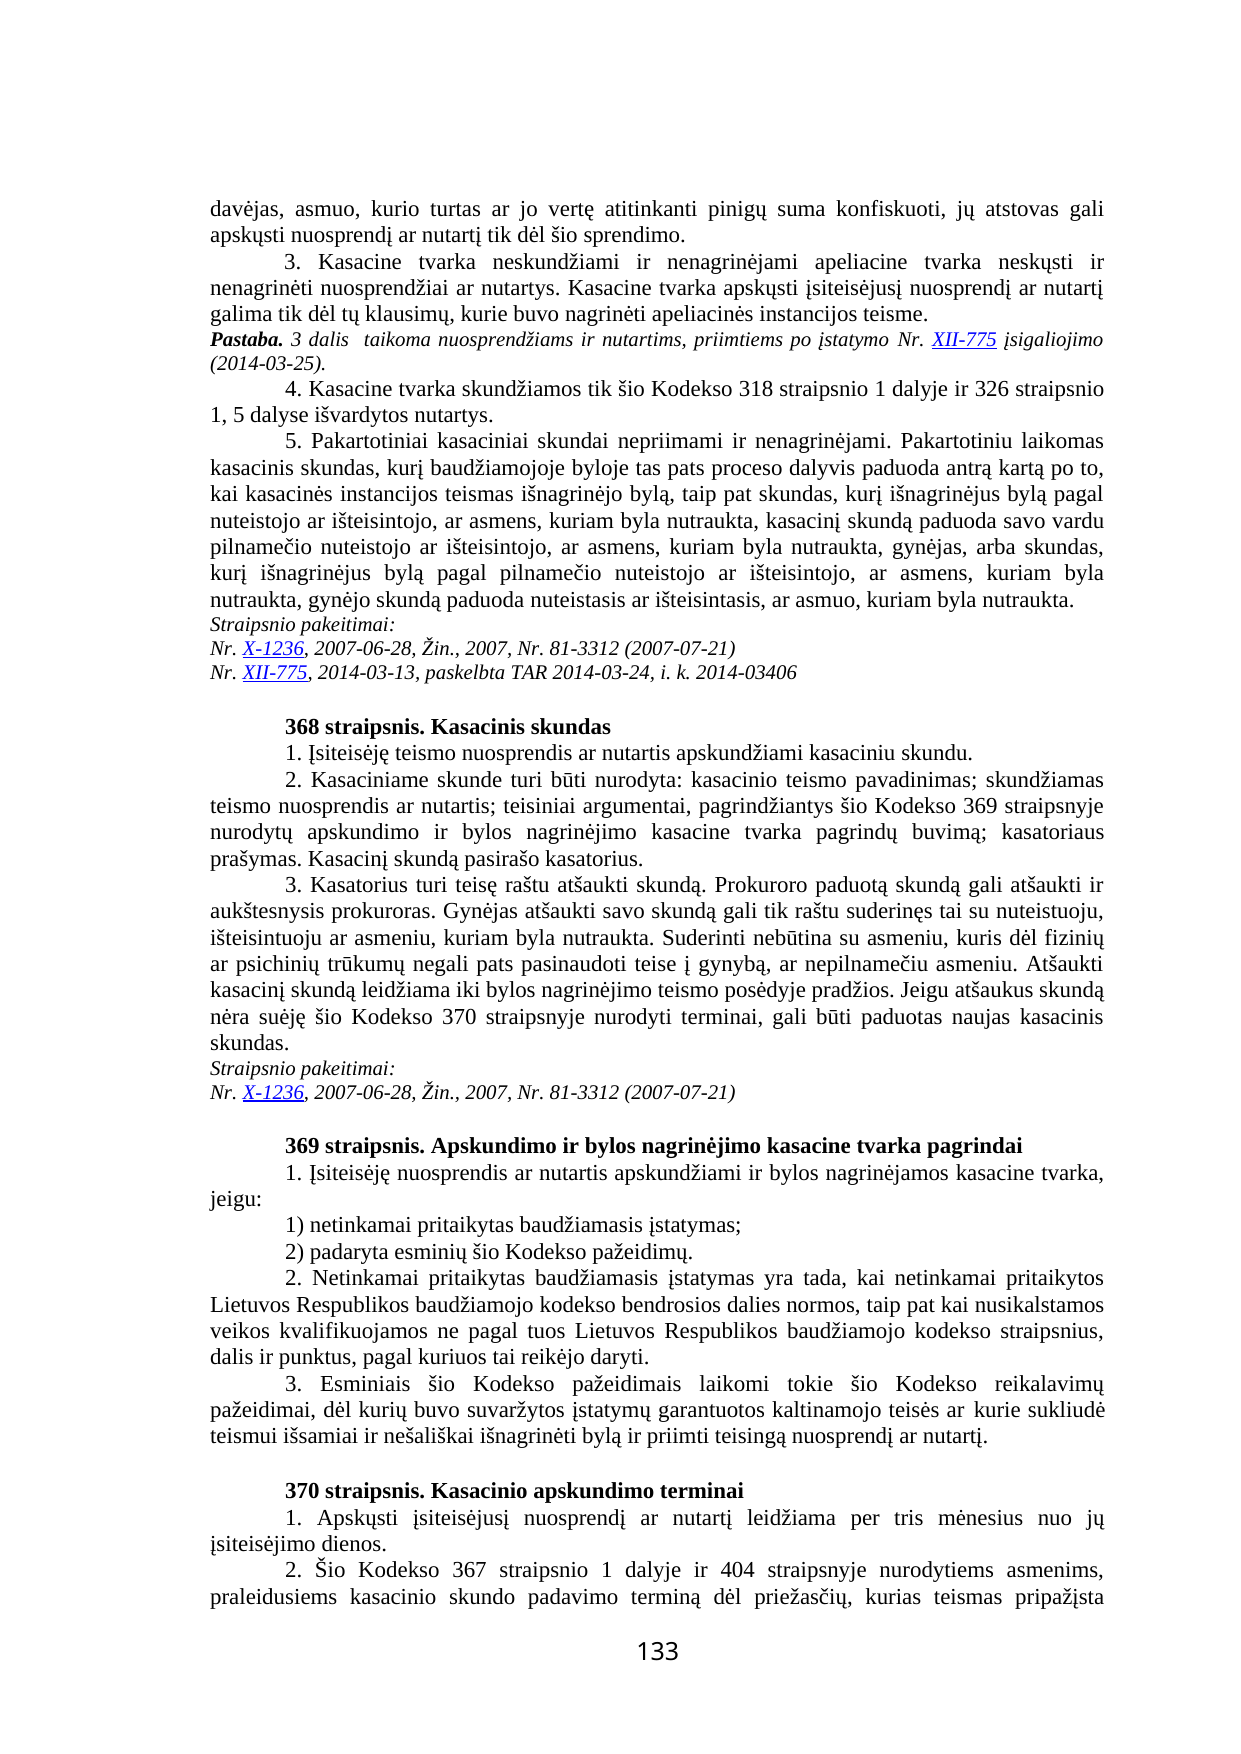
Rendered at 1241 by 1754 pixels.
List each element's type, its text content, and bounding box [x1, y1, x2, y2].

text 370 straipsnis. Kasacinio apskundimo terminai [210, 1477, 1106, 1504]
text 1. Apskųsti įsiteisėjusį nuosprendį ar nutartį leidžiama per tris mėnesius nuo jų įsiteisėjimo dienos. [210, 1504, 1106, 1557]
text 369 straipsnis. Apskundimo ir bylos nagrinėjimo kasacine tvarka pagrindai [210, 1132, 1106, 1159]
text 2) padaryta esminių šio Kodekso pažeidimų. [210, 1238, 1106, 1264]
text 3. Esminiais šio Kodekso pažeidimais laikomi tokie šio Kodekso reikalavimų pažeidimai, dėl kurių buvo suvaržytos įstatymų garantuotos kaltinamojo teisės ar kurie sukliudė teismui išsamiai ir nešališkai išnagrinėti bylą ir priimti teisingą nuosprendį ar nutartį. [210, 1370, 1106, 1449]
text 2. Netinkamai pritaikytas baudžiamasis įstatymas yra tada, kai netinkamai pritaikytos Lietuvos Respublikos baudžiamojo kodekso bendrosios dalies normos, taip pat kai nusikalstamos veikos kvalifikuojamos ne pagal tuos Lietuvos Respublikos baudžiamojo kodekso straipsnius, dalis ir punktus, pagal kuriuos tai reikėjo daryti. [210, 1264, 1106, 1370]
text 2. Kasaciniame skunde turi būti nurodyta: kasacinio teismo pavadinimas; skundžiamas teismo nuosprendis ar nutartis; teisiniai argumentai, pagrindžiantys šio Kodekso 369 straipsnyje nurodytų apskundimo ir bylos nagrinėjimo kasacine tvarka pagrindų buvimą; kasatoriaus prašymas. Kasacinį skundą pasirašo kasatorius. [210, 766, 1106, 871]
text 368 straipsnis. Kasacinis skundas [210, 713, 1106, 739]
text 3. Kasacine tvarka neskundžiami ir nenagrinėjami apeliacine tvarka neskųsti ir nenagrinėti nuosprendžiai ar nutartys. Kasacine tvarka apskųsti įsiteisėjusį nuosprendį ar nutartį galima tik dėl tų klausimų, kurie buvo nagrinėti apeliacinės instancijos teisme. [210, 248, 1106, 327]
text 2. Šio Kodekso 367 straipsnio 1 dalyje ir 404 straipsnyje nurodytiems asmenims, praleidusiems kasacinio skundo padavimo terminą dėl priežasčių, kurias teismas pripažįsta [210, 1557, 1106, 1609]
text Nr. XII-775, 2014-03-13, paskelbta TAR 2014-03-24, i. k. 2014-03406 [210, 660, 1106, 684]
text Nr. X-1236, 2007-06-28, Žin., 2007, Nr. 81-3312 (2007-07-21) [210, 636, 1106, 660]
text davėjas, asmuo, kurio turtas ar jo vertę atitinkanti pinigų suma konfiskuoti, jų atstovas gali apskųsti nuosprendį ar nutartį tik dėl šio sprendimo. [210, 195, 1106, 248]
text 1. Įsiteisėję teismo nuosprendis ar nutartis apskundžiami kasaciniu skundu. [210, 739, 1106, 766]
text 4. Kasacine tvarka skundžiamos tik šio Kodekso 318 straipsnio 1 dalyje ir 326 straipsnio 1, 5 dalyse išvardytos nutartys. [210, 375, 1106, 428]
text Straipsnio pakeitimai: [210, 1056, 1106, 1080]
text 1) netinkamai pritaikytas baudžiamasis įstatymas; [210, 1212, 1106, 1238]
text 5. Pakartotiniai kasaciniai skundai nepriimami ir nenagrinėjami. Pakartotiniu laikomas kasacinis skundas, kurį baudžiamojoje byloje tas pats proceso dalyvis paduoda antrą kartą po to, kai kasacinės instancijos teismas išnagrinėjo bylą, taip pat skundas, kurį išnagrinėjus bylą pagal nuteistojo ar išteisintojo, ar asmens, kuriam byla nutraukta, kasacinį skundą paduoda savo vardu pilnamečio nuteistojo ar išteisintojo, ar asmens, kuriam byla nutraukta, gynėjas, arba skundas, kurį išnagrinėjus bylą pagal pilnamečio nuteistojo ar išteisintojo, ar asmens, kuriam byla nutraukta, gynėjo skundą paduoda nuteistasis ar išteisintasis, ar asmuo, kuriam byla nutraukta. [210, 428, 1106, 612]
text Nr. X-1236, 2007-06-28, Žin., 2007, Nr. 81-3312 (2007-07-21) [210, 1080, 1106, 1104]
text Pastaba. 3 dalis taikoma nuosprendžiams ir nutartims, priimtiems po įstatymo Nr. XII-775 įsigaliojimo (2014-03-25). [210, 327, 1106, 375]
text 3. Kasatorius turi teisę raštu atšaukti skundą. Prokuroro paduotą skundą gali atšaukti ir aukštesnysis prokuroras. Gynėjas atšaukti savo skundą gali tik raštu suderinęs tai su nuteistuoju, išteisintuoju ar asmeniu, kuriam byla nutraukta. Suderinti nebūtina su asmeniu, kuris dėl fizinių ar psichinių trūkumų negali pats pasinaudoti teise į gynybą, ar nepilnamečiu asmeniu. Atšaukti kasacinį skundą leidžiama iki bylos nagrinėjimo teismo posėdyje pradžios. Jeigu atšaukus skundą nėra suėję šio Kodekso 370 straipsnyje nurodyti terminai, gali būti paduotas naujas kasacinis skundas. [210, 871, 1106, 1056]
text 1. Įsiteisėję nuosprendis ar nutartis apskundžiami ir bylos nagrinėjamos kasacine tvarka, jeigu: [210, 1159, 1106, 1212]
text Straipsnio pakeitimai: [210, 612, 1106, 636]
